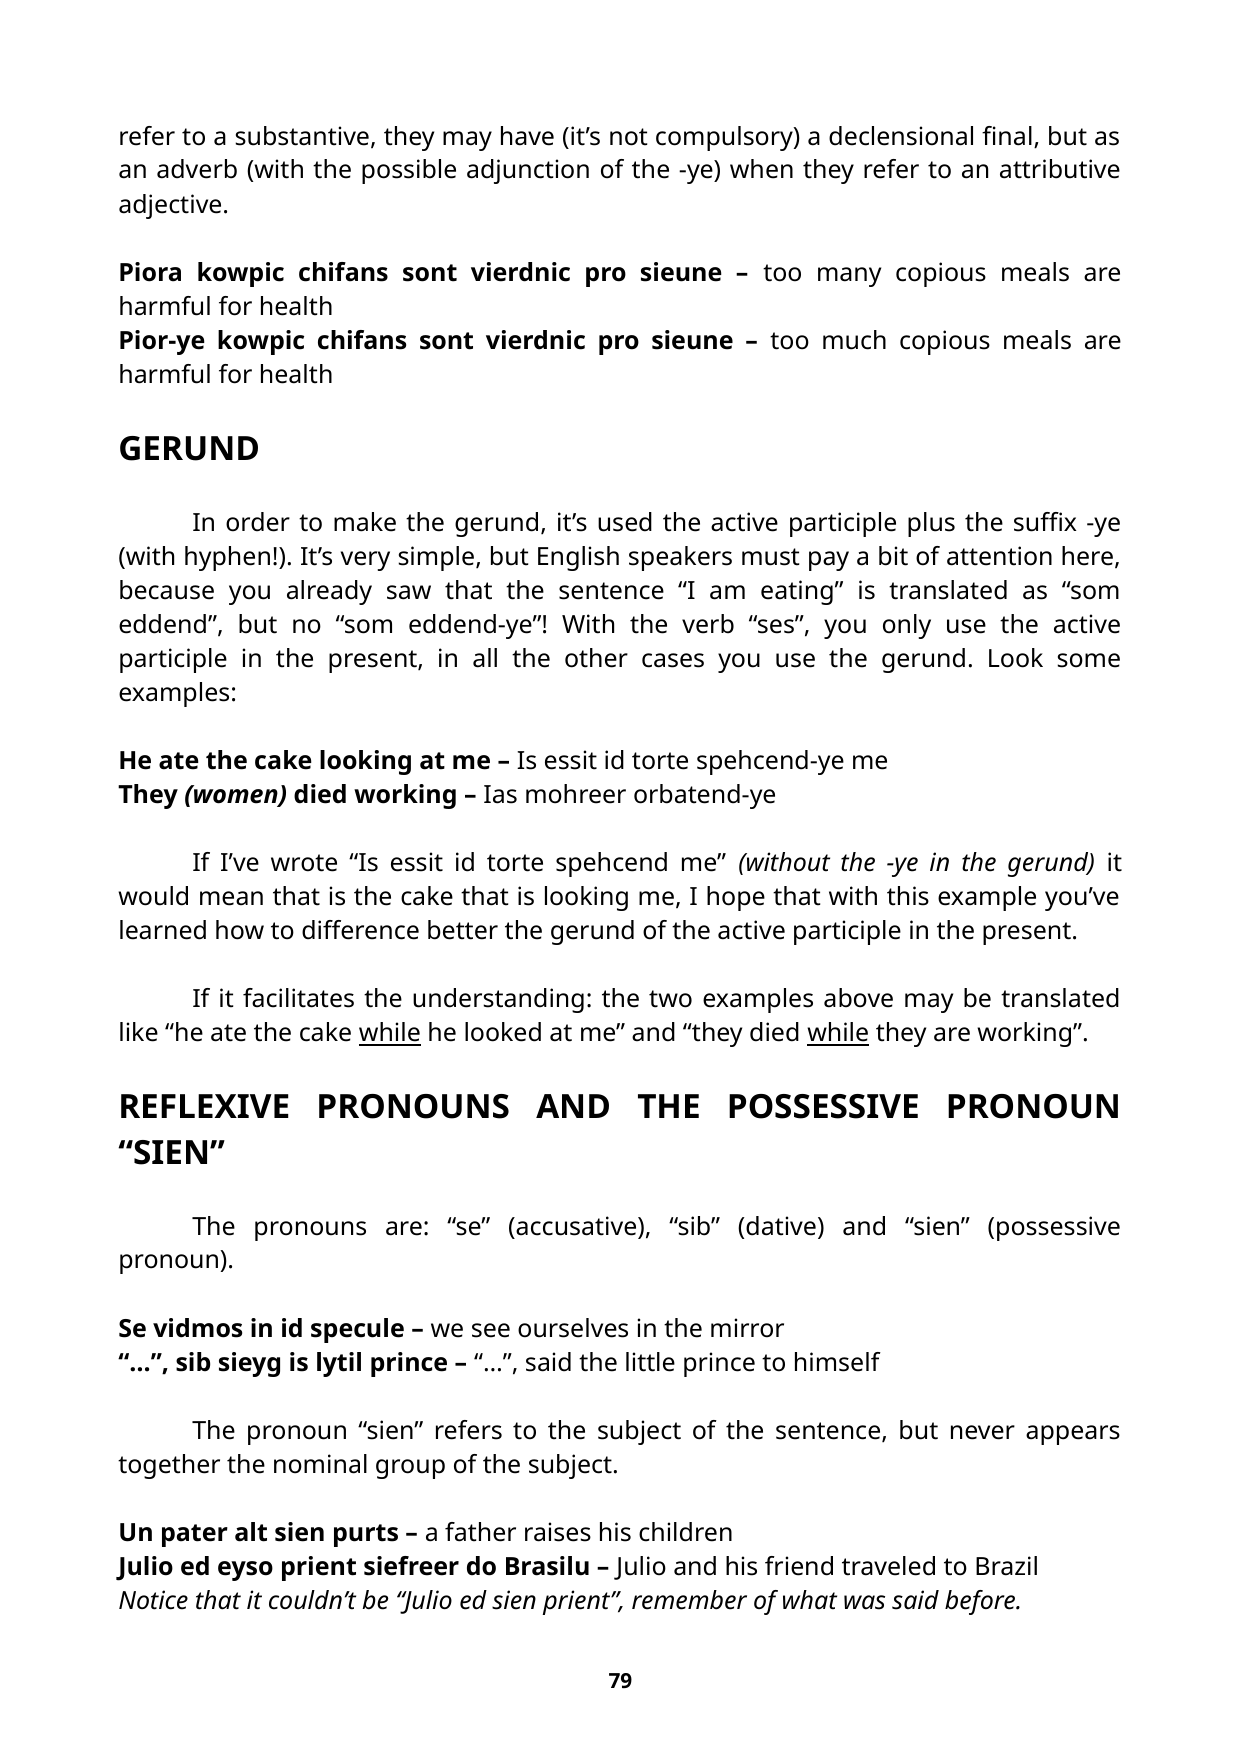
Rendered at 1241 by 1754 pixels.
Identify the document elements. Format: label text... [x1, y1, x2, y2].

text Se vidmos in id specule – we see ourselves in the mirror [118, 1310, 1122, 1344]
text refer to a substantive, they may have (it’s not compulsory) a declensional final, but as an adverb (with the possible adjunction of the -ye) when they refer to an attributive adjective. [118, 118, 1122, 220]
subtitle REFLEXIVE PRONOUNS AND THE POSSESSIVE PRONOUN “SIEN” [118, 1083, 1122, 1174]
text “…”, sib sieyg is lytil prince – “…”, said the little prince to himself [118, 1344, 1122, 1378]
text Notice that it couldn’t be “Julio ed sien prient”, remember of what was said before. [118, 1583, 1122, 1617]
text If I’ve wrote “Is essit id torte spehcend me” (without the -ye in the gerund) it would mean that is the cake that is looking me, I hope that with this example you’ve learned how to difference better the gerund of the active participle in the present. [118, 845, 1122, 947]
subtitle GERUND [118, 425, 1122, 470]
text The pronoun “sien” refers to the subject of the sentence, but never appears together the nominal group of the subject. [118, 1412, 1122, 1481]
text If it facilitates the understanding: the two examples above may be translated like “he ate the cake while he looked at me” and “they died while they are working”. [118, 981, 1122, 1049]
text Un pater alt sien purts – a father raises his children [118, 1515, 1122, 1549]
text They (women) died working – Ias mohreer orbatend-ye [118, 777, 1122, 811]
text Julio ed eyso prient siefreer do Brasilu – Julio and his friend traveled to Brazil [118, 1549, 1122, 1583]
text The pronouns are: “se” (accusative), “sib” (dative) and “sien” (possessive pronoun). [118, 1208, 1122, 1276]
text He ate the cake looking at me – Is essit id torte spehcend-ye me [118, 743, 1122, 777]
text In order to make the gerund, it’s used the active participle plus the suffix -ye (with hyphen!). It’s very simple, but English speakers must pay a bit of attention here, because you already saw that the sentence “I am eating” is translated as “som eddend”, but no “som eddend-ye”! With the verb “ses”, you only use the active participle in the present, in all the other cases you use the gerund. Look some examples: [118, 504, 1122, 708]
text Piora kowpic chifans sont vierdnic pro sieune – too many copious meals are harmful for health [118, 254, 1122, 322]
text Pior-ye kowpic chifans sont vierdnic pro sieune – too much copious meals are harmful for health [118, 322, 1122, 391]
